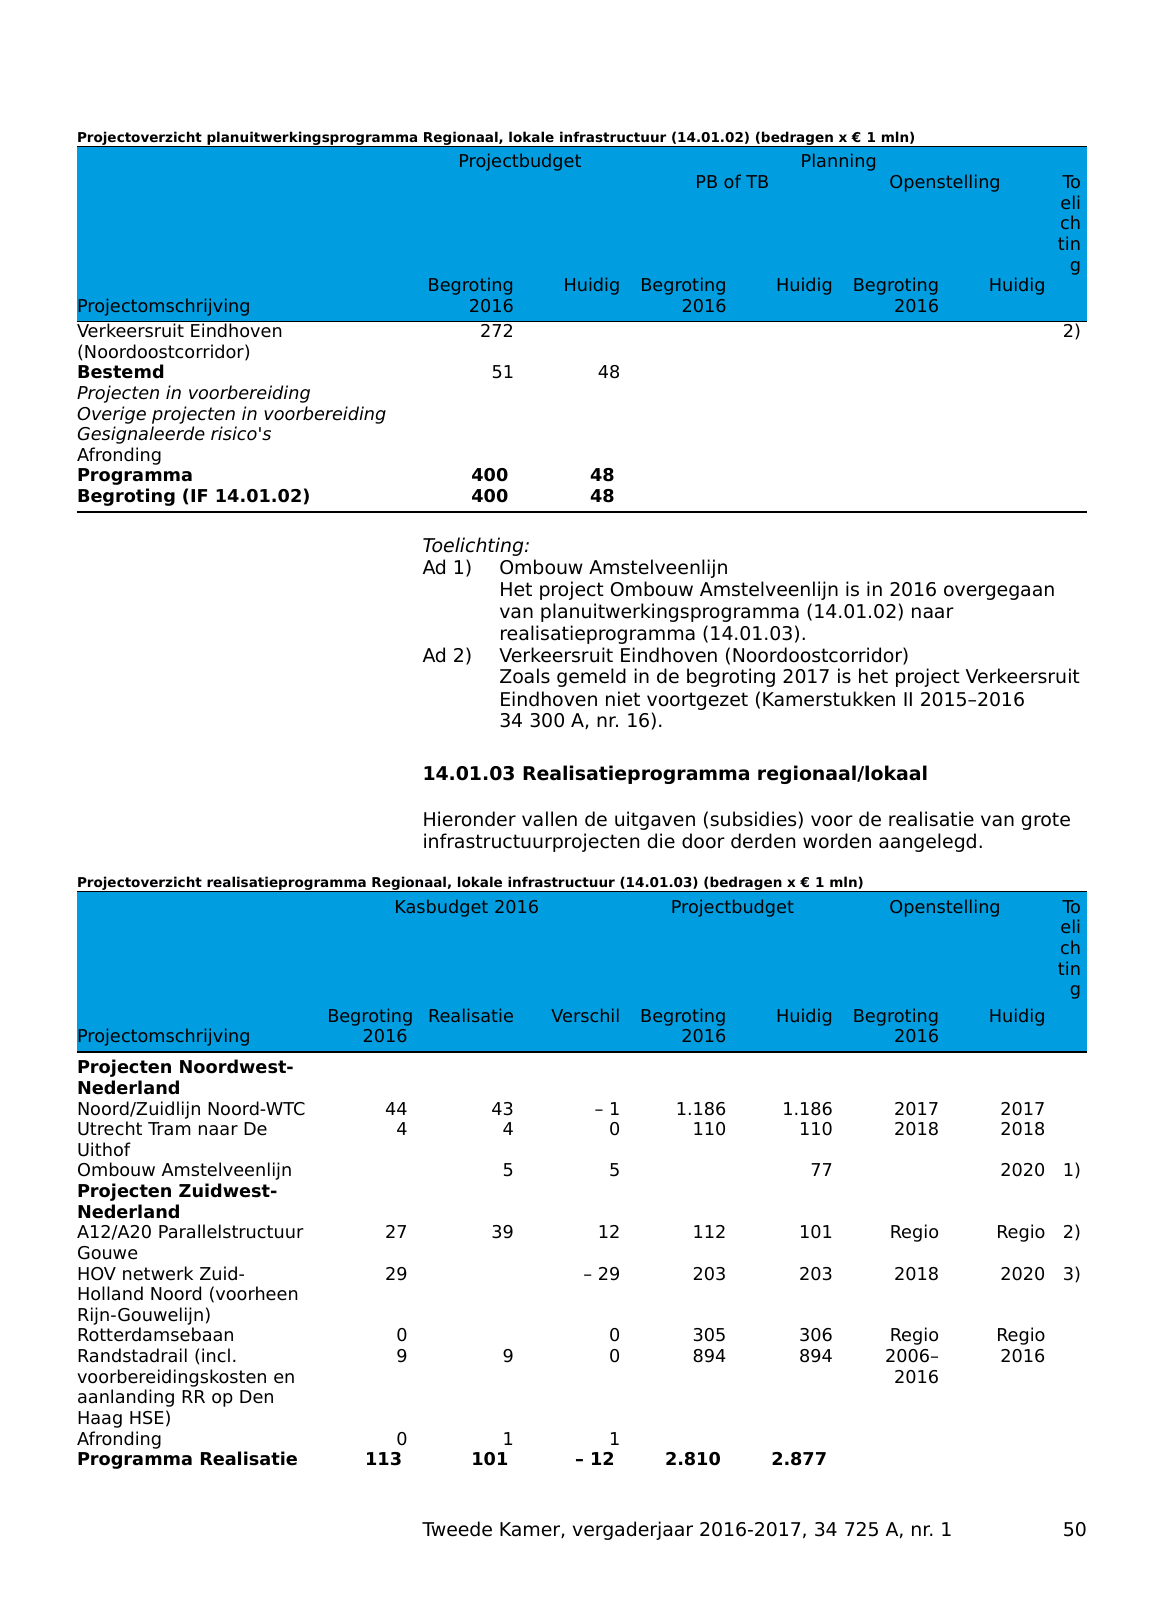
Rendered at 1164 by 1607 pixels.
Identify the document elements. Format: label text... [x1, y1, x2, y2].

table_cell 305 [626, 1325, 732, 1346]
table_cell Begroting [626, 275, 732, 296]
table_cell 894 [732, 1346, 838, 1428]
table_cell Overige projecten in voorbereiding [77, 404, 413, 424]
table_cell – 29 [520, 1264, 626, 1325]
table_cell HOV netwerk Zuid-Holland Noord (voorheen Rijn-Gouwelijn) [77, 1264, 307, 1325]
table_cell [520, 424, 626, 445]
table_cell Begroting (IF 14.01.02) [77, 486, 413, 511]
table_cell 48 [520, 362, 626, 383]
table_cell [626, 1181, 732, 1222]
table_cell [839, 1053, 945, 1098]
table_cell 5 [520, 1160, 626, 1181]
text Ad 2) Verkeersruit Eindhoven (Noordoostcorridor) [422, 644, 1087, 666]
table_cell [307, 1181, 413, 1222]
table_cell Randstadrail (incl. voorbereidingskosten en aanlanding RR op Den Haag HSE) [77, 1346, 307, 1428]
table_cell [413, 1181, 519, 1222]
table_cell 306 [732, 1325, 838, 1346]
table_cell Programma Realisatie [77, 1449, 307, 1470]
table_cell [945, 445, 1051, 465]
table_cell 2.810 [626, 1449, 732, 1470]
table_cell 203 [626, 1264, 732, 1325]
table_cell [732, 1181, 838, 1222]
table_cell [732, 1026, 838, 1051]
table_cell 112 [626, 1222, 732, 1263]
table_cell 2016 [945, 1346, 1051, 1428]
table_cell [732, 486, 838, 511]
table_cell [1051, 383, 1087, 403]
table_cell Begroting [307, 1000, 413, 1026]
table_cell 400 [413, 465, 520, 486]
table_cell Noord/Zuidlijn Noord-WTC [77, 1099, 307, 1119]
table_cell 48 [520, 486, 626, 511]
table_cell [626, 445, 732, 465]
table_header Projectoverzicht planuitwerkingsprogramma Regionaal, lokale infrastructuur (14.01.02) (bedragen x € 1 mln) [77, 130, 1087, 146]
table_cell [945, 1449, 1051, 1470]
table_cell 110 [732, 1119, 838, 1160]
table_cell [1051, 1053, 1087, 1098]
table_cell Bestemd [77, 362, 413, 383]
table_cell A12/A20 Parallelstructuur Gouwe [77, 1222, 307, 1263]
table_cell [732, 362, 838, 383]
table_cell [945, 322, 1051, 362]
table_cell [77, 147, 413, 172]
table_cell [520, 322, 626, 362]
table_cell [626, 1053, 732, 1098]
table_cell [839, 1429, 945, 1449]
table_cell [1051, 275, 1087, 296]
text Ad 1) Ombouw Amstelveenlijn [422, 557, 1087, 578]
subtitle Toelichting: [422, 534, 1087, 557]
table_cell [413, 1264, 519, 1325]
table_cell 1 [413, 1429, 519, 1449]
table_cell [732, 296, 838, 321]
table_cell 51 [413, 362, 520, 383]
table_cell 0 [520, 1325, 626, 1346]
table_cell 2006–2016 [839, 1346, 945, 1428]
table_cell [520, 1026, 626, 1051]
table_cell 9 [307, 1346, 413, 1428]
table_cell 0 [520, 1119, 626, 1160]
table_cell [413, 1026, 519, 1051]
table_cell [839, 404, 945, 424]
table_cell [520, 172, 626, 275]
table_cell [945, 296, 1051, 321]
table_cell 2020 [945, 1264, 1051, 1325]
table_cell Projecten Noordwest-Nederland [77, 1053, 307, 1098]
table_cell [626, 362, 732, 383]
table_cell [520, 1053, 626, 1098]
table_cell 2016 [307, 1026, 413, 1051]
table_cell Kasbudget 2016 [307, 892, 626, 1000]
table_cell 5 [413, 1160, 519, 1181]
table_cell [945, 1053, 1051, 1098]
table_cell Regio [945, 1222, 1051, 1263]
table_cell [945, 1181, 1051, 1222]
table_cell 4 [413, 1119, 519, 1160]
table_cell 2018 [839, 1264, 945, 1325]
table_cell [1051, 1181, 1087, 1222]
table_cell [945, 362, 1051, 383]
table_cell 0 [307, 1325, 413, 1346]
table_cell 12 [520, 1222, 626, 1263]
text Het project Ombouw Amstelveenlijn is in 2016 overgegaan van planuitwerkingsprogramma (14.01.02) naar realisatieprogramma (14.01.03). [499, 578, 1087, 644]
table_cell Regio [839, 1222, 945, 1263]
table_cell Openstelling [839, 892, 1051, 1000]
table_cell [1051, 1119, 1087, 1160]
table_cell 9 [413, 1346, 519, 1428]
table_cell 2016 [626, 1026, 732, 1051]
table_cell [1051, 296, 1087, 321]
table_cell 400 [413, 486, 520, 511]
text Hieronder vallen de uitgaven (subsidies) voor de realisatie van grote infrastructuurprojecten die door derden worden aangelegd. [422, 809, 1087, 853]
table_cell 101 [732, 1222, 838, 1263]
table_cell Gesignaleerde risico's [77, 424, 413, 445]
table_cell [1051, 1099, 1087, 1119]
table_cell [732, 424, 838, 445]
table_cell [626, 424, 732, 445]
table_cell Ombouw Amstelveenlijn [77, 1160, 307, 1181]
table_cell 2016 [413, 296, 520, 321]
table_cell 203 [732, 1264, 838, 1325]
table_cell Projectbudget [413, 147, 626, 172]
table_cell Huidig [520, 275, 626, 296]
table_cell Regio [839, 1325, 945, 1346]
table_cell [1051, 1429, 1087, 1449]
table_cell 110 [626, 1119, 732, 1160]
table_cell Projectbudget [626, 892, 838, 1000]
table_cell [1051, 486, 1087, 511]
table_cell [945, 1026, 1051, 1051]
table_cell 2016 [839, 296, 945, 321]
table_cell 39 [413, 1222, 519, 1263]
table_cell [413, 383, 520, 403]
table_cell Toelichting [1051, 172, 1087, 275]
table_cell 2017 [945, 1099, 1051, 1119]
table_cell [626, 322, 732, 362]
table_cell [732, 1053, 838, 1098]
table_cell 2020 [945, 1160, 1051, 1181]
table_cell [732, 1429, 838, 1449]
table_cell 2016 [626, 296, 732, 321]
table_cell 113 [307, 1449, 413, 1470]
table_cell [945, 404, 1051, 424]
table_cell [1051, 404, 1087, 424]
table_cell [626, 486, 732, 511]
table_cell Huidig [732, 275, 838, 296]
table_cell Openstelling [839, 172, 1051, 275]
table_cell [77, 172, 413, 275]
table_cell 77 [732, 1160, 838, 1181]
table_cell [732, 404, 838, 424]
table_cell 44 [307, 1099, 413, 1119]
table_cell 272 [413, 322, 520, 362]
table_cell [1051, 1325, 1087, 1346]
table_cell Huidig [732, 1000, 838, 1026]
table_cell 27 [307, 1222, 413, 1263]
table_cell 1) [1051, 1160, 1087, 1181]
table_cell [945, 486, 1051, 511]
table_cell Projectomschrijving [77, 296, 413, 321]
subtitle 14.01.03 Realisatieprogramma regionaal/lokaal [422, 762, 1087, 784]
table_cell [413, 424, 520, 445]
table_cell Begroting [626, 1000, 732, 1026]
text Zoals gemeld in de begroting 2017 is het project Verkeersruit Eindhoven niet voortgezet (Kamerstukken II 2015–2016 34 300 A, nr. 16). [499, 666, 1087, 732]
table_cell 2) [1051, 322, 1087, 362]
table_cell [520, 383, 626, 403]
table_cell Huidig [945, 1000, 1051, 1026]
table_cell [626, 404, 732, 424]
table_cell 3) [1051, 1264, 1087, 1325]
table_cell [1051, 1346, 1087, 1428]
table_cell 1 [520, 1429, 626, 1449]
table_cell [626, 1160, 732, 1181]
table_cell [839, 322, 945, 362]
table_cell [413, 172, 520, 275]
table_cell Verschil [520, 1000, 626, 1026]
table_cell [732, 445, 838, 465]
table_cell [1051, 445, 1087, 465]
table_cell [307, 1160, 413, 1181]
table_cell – 12 [520, 1449, 626, 1470]
table_cell [413, 1053, 519, 1098]
table_cell [626, 383, 732, 403]
table_cell Toelichting [1051, 892, 1087, 1000]
table_cell [413, 1325, 519, 1346]
table_cell PB of TB [626, 172, 838, 275]
table_cell [839, 383, 945, 403]
table_cell Projecten Zuidwest-Nederland [77, 1181, 307, 1222]
table_cell [1051, 1000, 1087, 1026]
table_cell Realisatie [413, 1000, 519, 1026]
table_cell [520, 296, 626, 321]
table_cell Begroting [839, 275, 945, 296]
table_cell 2018 [839, 1119, 945, 1160]
table_cell 1.186 [626, 1099, 732, 1119]
table_cell Projecten in voorbereiding [77, 383, 413, 403]
table_cell [945, 383, 1051, 403]
table_cell Huidig [945, 275, 1051, 296]
table_cell 894 [626, 1346, 732, 1428]
table_cell [1051, 1449, 1087, 1470]
table_cell Regio [945, 1325, 1051, 1346]
table_cell 0 [520, 1346, 626, 1428]
table_cell – 1 [520, 1099, 626, 1119]
table_cell [626, 465, 732, 486]
table_cell [732, 465, 838, 486]
table_cell [413, 445, 520, 465]
table_cell 2018 [945, 1119, 1051, 1160]
table_cell [839, 1181, 945, 1222]
table_cell 2) [1051, 1222, 1087, 1263]
table_cell Programma [77, 465, 413, 486]
table_cell 0 [307, 1429, 413, 1449]
table_cell Rotterdamsebaan [77, 1325, 307, 1346]
table_cell [839, 1160, 945, 1181]
table_cell [839, 445, 945, 465]
table_cell [626, 1429, 732, 1449]
table_cell Begroting [413, 275, 520, 296]
table_cell 1.186 [732, 1099, 838, 1119]
table_cell [732, 322, 838, 362]
table_cell [1051, 424, 1087, 445]
table_cell [839, 486, 945, 511]
table_cell Verkeersruit Eindhoven (Noordoostcorridor) [77, 322, 413, 362]
table_cell 29 [307, 1264, 413, 1325]
table_cell [1051, 147, 1087, 172]
table_cell [1051, 362, 1087, 383]
table_cell [77, 275, 413, 296]
table_cell [839, 1449, 945, 1470]
table_cell Planning [626, 147, 1051, 172]
table_cell [1051, 465, 1087, 486]
table_cell 4 [307, 1119, 413, 1160]
table_cell [77, 892, 307, 1000]
table_cell [945, 424, 1051, 445]
table_cell [945, 1429, 1051, 1449]
table_cell Afronding [77, 445, 413, 465]
table_cell [520, 1181, 626, 1222]
table_cell 2.877 [732, 1449, 838, 1470]
table_cell [520, 404, 626, 424]
table_cell Afronding [77, 1429, 307, 1449]
table_cell Utrecht Tram naar De Uithof [77, 1119, 307, 1160]
table_cell 2016 [839, 1026, 945, 1051]
table_cell 2017 [839, 1099, 945, 1119]
table_cell [1051, 1026, 1087, 1051]
table_cell [732, 383, 838, 403]
table_cell [839, 362, 945, 383]
table_cell [839, 465, 945, 486]
table_cell [520, 445, 626, 465]
table_header Projectoverzicht realisatieprogramma Regionaal, lokale infrastructuur (14.01.03) (bedragen x € 1 mln) [77, 875, 1087, 891]
table_cell Begroting [839, 1000, 945, 1026]
table_cell [413, 404, 520, 424]
table_cell Projectomschrijving [77, 1026, 307, 1051]
table_cell 101 [413, 1449, 519, 1470]
table_cell [839, 424, 945, 445]
table_cell [945, 465, 1051, 486]
table_cell [307, 1053, 413, 1098]
table_cell 43 [413, 1099, 519, 1119]
table_cell 48 [520, 465, 626, 486]
